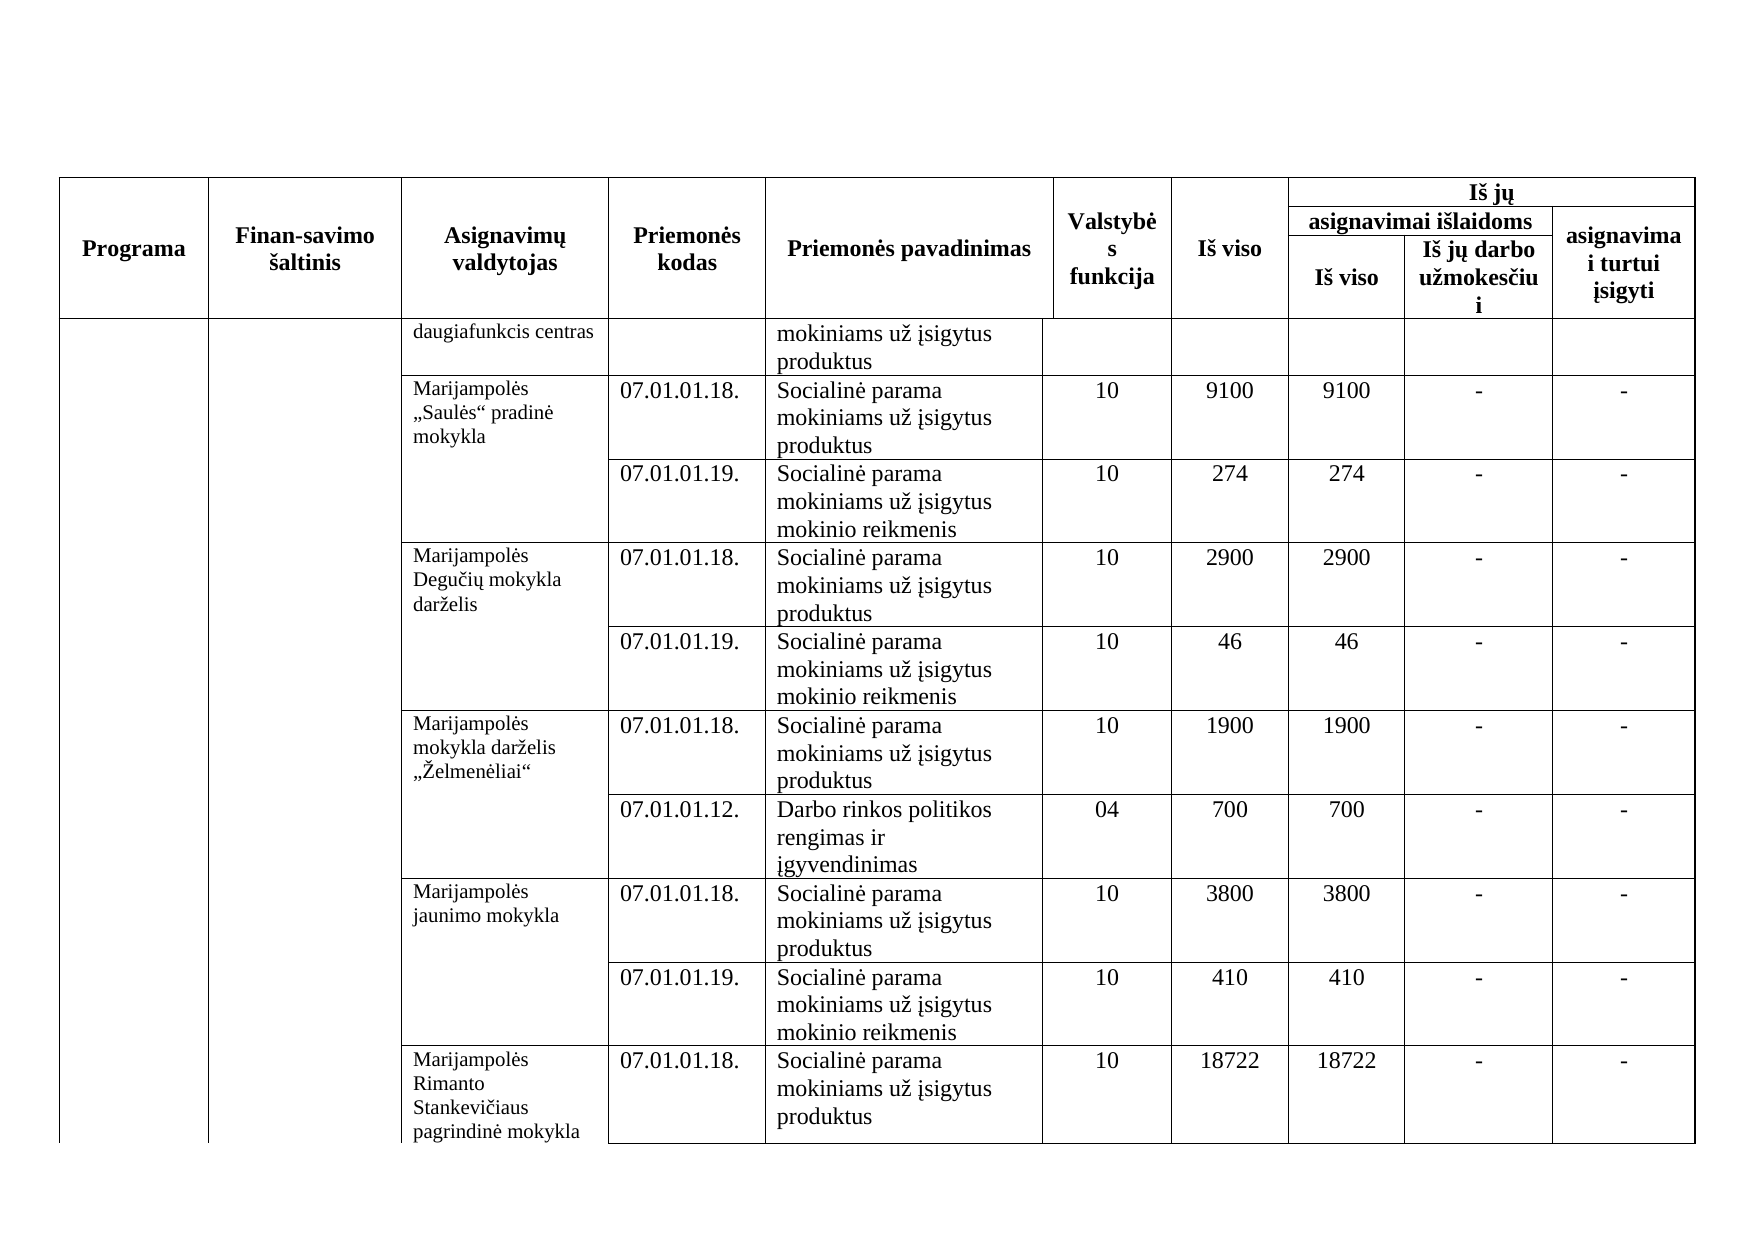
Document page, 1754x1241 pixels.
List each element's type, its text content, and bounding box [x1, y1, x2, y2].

table_cell 10 [1043, 711, 1171, 794]
table_cell [60, 878, 208, 962]
table_header Asignavimų valdytojas [402, 178, 608, 318]
table_cell Socialinė parama mokiniams už įsigytus produktus [766, 1046, 1042, 1143]
table_cell mokiniams už įsigytus produktus [766, 319, 1042, 374]
table_cell 274 [1172, 460, 1288, 542]
table_cell [60, 794, 208, 878]
table_cell 46 [1289, 627, 1404, 710]
table_cell - [1553, 963, 1694, 1045]
table_cell 274 [1289, 460, 1404, 542]
table_cell - [1553, 627, 1694, 710]
table_cell Socialinė parama mokiniams už įsigytus produktus [766, 376, 1042, 458]
table_header Finan-savimo šaltinis [209, 178, 401, 318]
table_cell 1900 [1289, 711, 1404, 794]
table_cell 07.01.01.12. [609, 795, 765, 878]
table_cell 18722 [1172, 1046, 1288, 1143]
table_cell [209, 962, 401, 1045]
table_cell - [1405, 543, 1552, 626]
table_cell 07.01.01.19. [609, 627, 765, 710]
table_cell - [1405, 376, 1552, 458]
table_cell - [1405, 627, 1552, 710]
table_cell 10 [1043, 460, 1171, 542]
table_header Priemonės pavadinimas [766, 178, 1053, 318]
table_cell - [1553, 1046, 1694, 1143]
table_cell [209, 710, 401, 794]
table_cell 07.01.01.18. [609, 543, 765, 626]
table_cell 10 [1043, 627, 1171, 710]
table_cell 07.01.01.19. [609, 963, 765, 1045]
table_header Valstybės funkcija [1054, 178, 1171, 318]
table_cell [209, 794, 401, 878]
table_cell 07.01.01.18. [609, 879, 765, 962]
table_cell [1289, 319, 1404, 374]
table_cell 07.01.01.18. [609, 711, 765, 794]
table_cell Marijampolės jaunimo mokykla [402, 879, 608, 962]
table_cell 3800 [1289, 879, 1404, 962]
table_cell 410 [1289, 963, 1404, 1045]
table_cell 410 [1172, 963, 1288, 1045]
table_cell 700 [1172, 795, 1288, 878]
table_cell Socialinė parama mokiniams už įsigytus produktus [766, 543, 1042, 626]
table_header Iš viso [1172, 178, 1288, 318]
table_cell [402, 626, 608, 710]
table_cell - [1553, 711, 1694, 794]
table_cell 18722 [1289, 1046, 1404, 1143]
table_cell - [1405, 879, 1552, 962]
table_cell 07.01.01.18. [609, 1046, 765, 1143]
table_cell 46 [1172, 627, 1288, 710]
table_header Programa [60, 178, 208, 318]
table_cell [209, 319, 401, 374]
table_cell 10 [1043, 376, 1171, 458]
table_cell 2900 [1172, 543, 1288, 626]
table_cell 1900 [1172, 711, 1288, 794]
table_cell 10 [1043, 1046, 1171, 1143]
table_cell asignavimai turtui įsigyti [1553, 207, 1694, 318]
table_cell Iš viso [1289, 236, 1404, 318]
table_cell [402, 962, 608, 1045]
table_cell - [1405, 1046, 1552, 1143]
table_cell - [1553, 376, 1694, 458]
table_cell Marijampolės Degučių mokykla darželis [402, 543, 608, 626]
table_cell - [1405, 460, 1552, 542]
table_cell Iš jų darbo užmokesčiui [1405, 236, 1552, 318]
table_cell 07.01.01.18. [609, 376, 765, 458]
table_cell 9100 [1289, 376, 1404, 458]
table_cell Socialinė parama mokiniams už įsigytus produktus [766, 879, 1042, 962]
table_cell - [1405, 711, 1552, 794]
table_cell Marijampolės „Saulės“ pradinė mokykla [402, 376, 608, 458]
table_cell [60, 319, 208, 374]
table_cell - [1553, 543, 1694, 626]
table_cell 2900 [1289, 543, 1404, 626]
table_cell Marijampolės mokykla darželis „Želmenėliai“ [402, 711, 608, 878]
table_cell [60, 962, 208, 1045]
table_cell Socialinė parama mokiniams už įsigytus mokinio reikmenis [766, 460, 1042, 542]
table_cell [209, 375, 401, 458]
table_cell 10 [1043, 879, 1171, 962]
table_cell - [1405, 795, 1552, 878]
table_cell [60, 710, 208, 794]
table_cell - [1405, 319, 1552, 374]
table_cell daugiafunkcis centras [402, 319, 608, 374]
table_cell - [1553, 460, 1694, 542]
table_cell 10 [1043, 963, 1171, 1045]
table_cell [1043, 319, 1171, 374]
table_cell [60, 626, 208, 710]
table_cell 10 [1043, 543, 1171, 626]
table_cell [402, 459, 608, 542]
table_header Priemonės kodas [609, 178, 765, 318]
table_cell - [1405, 963, 1552, 1045]
table_cell 700 [1289, 795, 1404, 878]
table_cell [60, 1045, 208, 1143]
table_cell 9100 [1172, 376, 1288, 458]
table_cell [60, 375, 208, 458]
table_cell Socialinė parama mokiniams už įsigytus mokinio reikmenis [766, 963, 1042, 1045]
table_cell 04 [1043, 795, 1171, 878]
table_cell [60, 542, 208, 626]
table_cell [209, 459, 401, 542]
table_cell 07.01.01.19. [609, 460, 765, 542]
table_cell [209, 626, 401, 710]
table_cell [1172, 319, 1288, 374]
table_cell [209, 542, 401, 626]
table_cell Socialinė parama mokiniams už įsigytus mokinio reikmenis [766, 627, 1042, 710]
table_cell - [1553, 879, 1694, 962]
table_cell [60, 459, 208, 542]
table_cell - [1553, 319, 1694, 374]
table_cell [209, 1045, 401, 1143]
table_cell 3800 [1172, 879, 1288, 962]
table_cell [609, 319, 765, 374]
table_cell Darbo rinkos politikos rengimas ir įgyvendinimas [766, 795, 1042, 878]
table_cell - [1553, 795, 1694, 878]
table_cell asignavimai išlaidoms [1289, 207, 1552, 234]
table_cell [209, 878, 401, 962]
table_cell Marijampolės Rimanto Stankevičiaus pagrindinė mokykla [402, 1046, 608, 1143]
table_cell Socialinė parama mokiniams už įsigytus produktus [766, 711, 1042, 794]
table_header Iš jų [1289, 178, 1694, 206]
